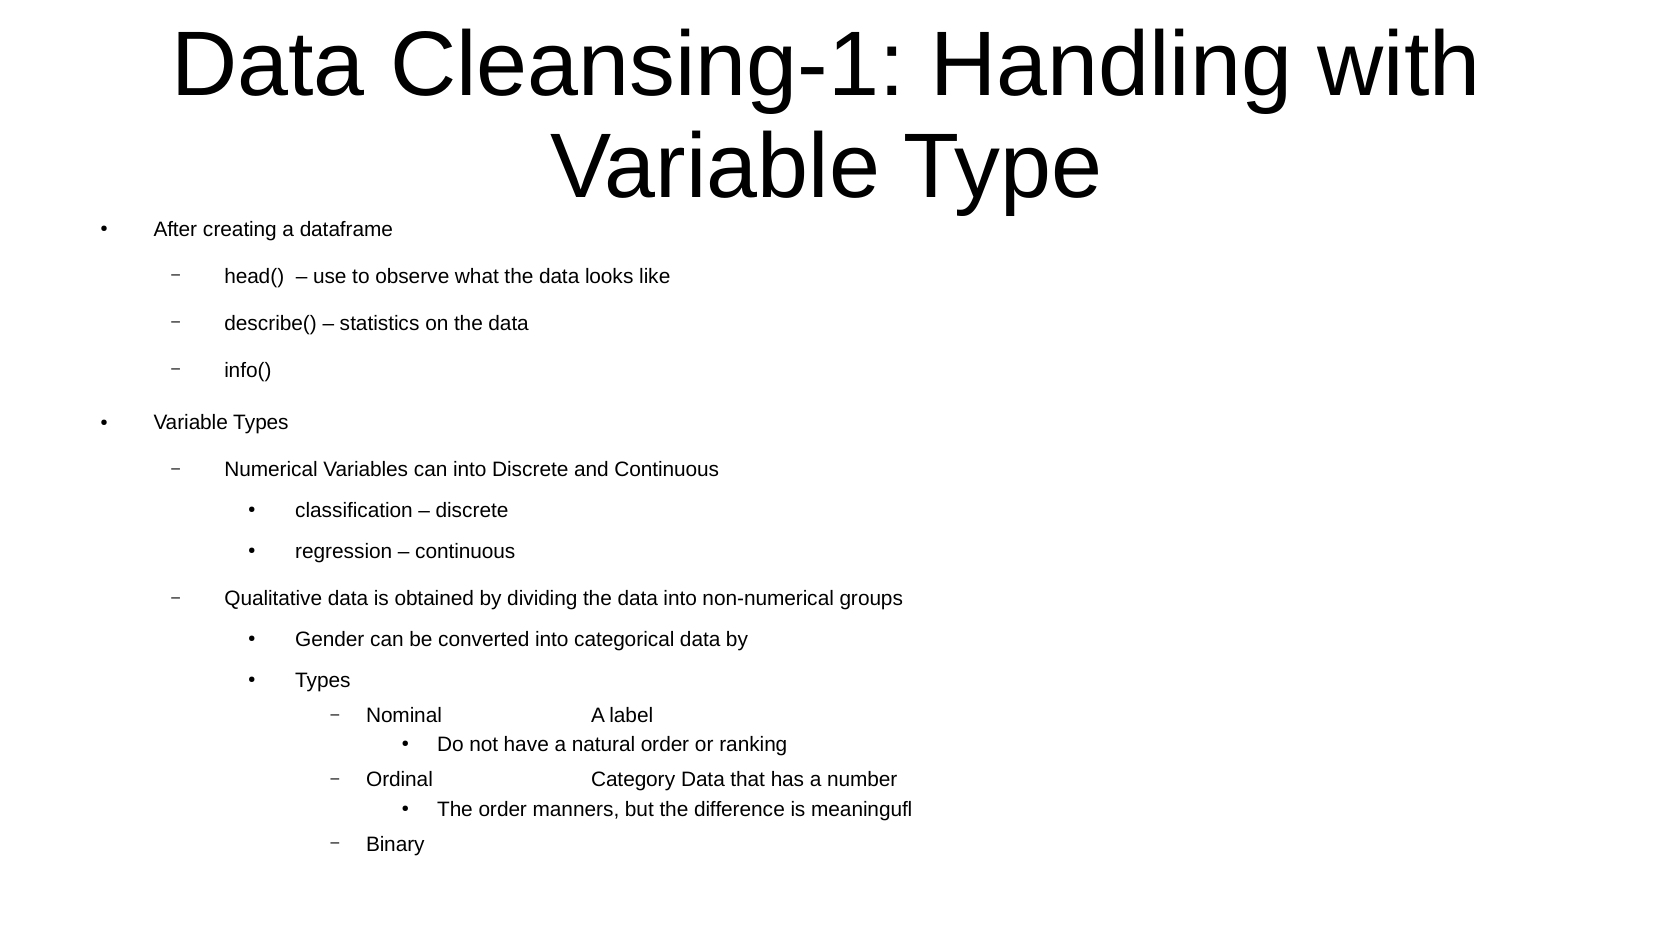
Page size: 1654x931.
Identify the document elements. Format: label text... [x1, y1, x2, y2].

list After creating a dataframe head() – use to observe what the data looks like describe() – statistics on the data info() Variable Types Numerical Variables can into Discrete and Continuous classification – discrete regression – continuous Qualitative data is obtained by dividing the data into non-numerical groups Gender can be converted into categorical data by Types Nominal A label Do not have a natural order or ranking Ordinal Category Data that has a number The order manners, but the difference is meaningufl Binary [82, 217, 1636, 916]
title Data Cleansing-1: Handling with Variable Type [82, 12, 1571, 217]
